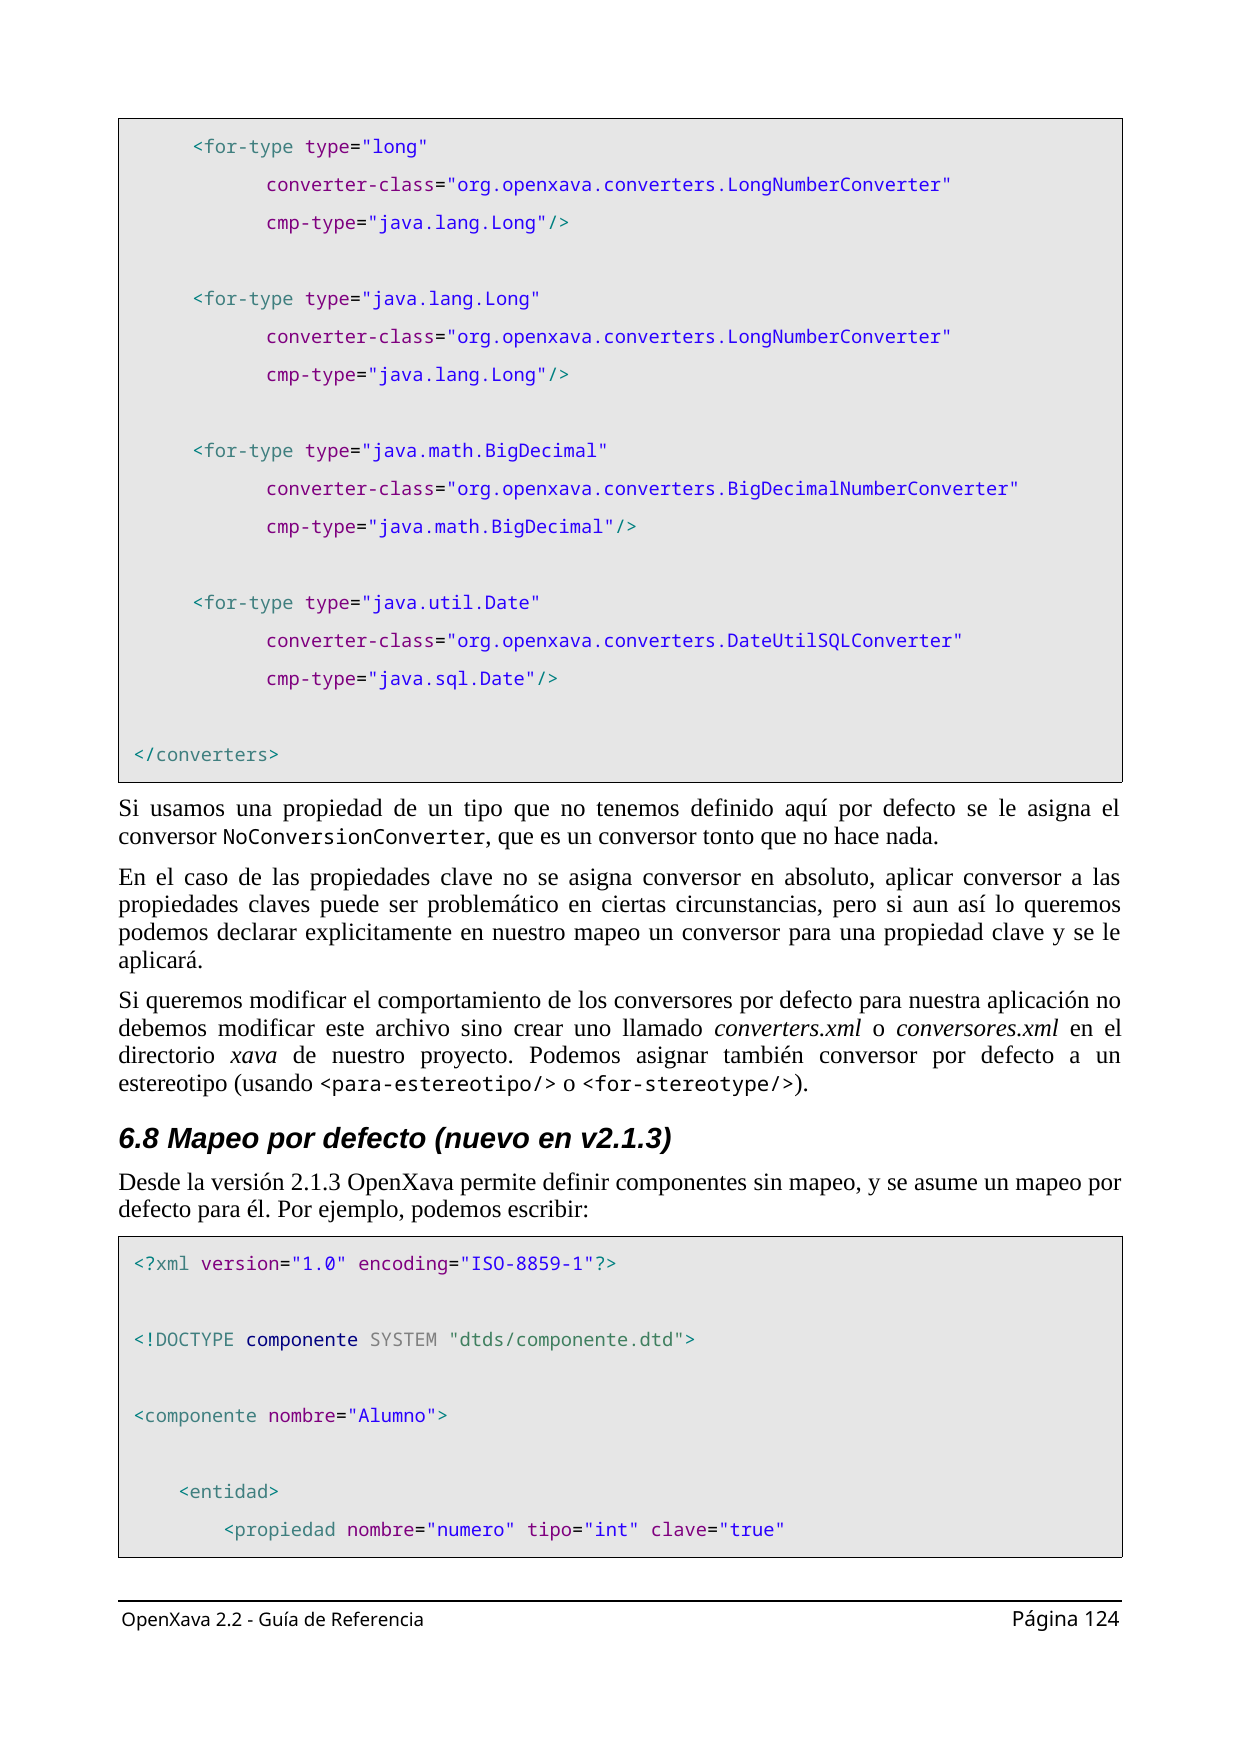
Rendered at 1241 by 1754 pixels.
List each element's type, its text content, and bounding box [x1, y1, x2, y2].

text <entidad> [119, 1464, 1122, 1502]
text converter-class="org.openxava.converters.LongNumberConverter" [119, 156, 1122, 194]
text cmp-type="java.math.BigDecimal"/> [119, 498, 1122, 536]
text <!DOCTYPE componente SYSTEM "dtds/componente.dtd"> [119, 1312, 1122, 1349]
text converter-class="org.openxava.converters.LongNumberConverter" [119, 308, 1122, 346]
text <?xml version="1.0" encoding="ISO-8859-1"?> [119, 1237, 1122, 1273]
text cmp-type="java.lang.Long"/> [119, 194, 1122, 232]
text converter-class="org.openxava.converters.BigDecimalNumberConverter" [119, 460, 1122, 498]
subtitle Mapeo por defecto (nuevo en v2.1.3) [118, 1122, 1122, 1155]
text En el caso de las propiedades clave no se asigna conversor en absoluto, aplicar conversor a las propiedades claves puede ser problemático en ciertas circunstancias, pero si aun así lo queremos podemos declarar explicitamente en nuestro mapeo un conversor para una propiedad clave y se le aplicará. [118, 863, 1122, 973]
text Si queremos modificar el comportamiento de los conversores por defecto para nuestra aplicación no debemos modificar este archivo sino crear uno llamado converters.xml o conversores.xml en el directorio xava de nuestro proyecto. Podemos asignar también conversor por defecto a un estereotipo (usando <para-estereotipo/> o <for-stereotype/>). [118, 986, 1122, 1097]
text Desde la versión 2.1.3 OpenXava permite definir componentes sin mapeo, y se asume un mapeo por defecto para él. Por ejemplo, podemos escribir: [118, 1168, 1122, 1223]
text cmp-type="java.lang.Long"/> [119, 346, 1122, 384]
text <for-type type="java.lang.Long" [119, 270, 1122, 308]
text <componente nombre="Alumno"> [119, 1388, 1122, 1426]
text <for-type type="java.math.BigDecimal" [119, 422, 1122, 460]
text cmp-type="java.sql.Date"/> [119, 650, 1122, 688]
text converter-class="org.openxava.converters.DateUtilSQLConverter" [119, 612, 1122, 650]
text <propiedad nombre="numero" tipo="int" clave="true" [119, 1502, 1122, 1557]
text </converters> [119, 726, 1122, 782]
text <for-type type="java.util.Date" [119, 574, 1122, 612]
text <for-type type="long" [119, 119, 1122, 156]
text Si usamos una propiedad de un tipo que no tenemos definido aquí por defecto se le asigna el conversor NoConversionConverter, que es un conversor tonto que no hace nada. [118, 794, 1122, 850]
